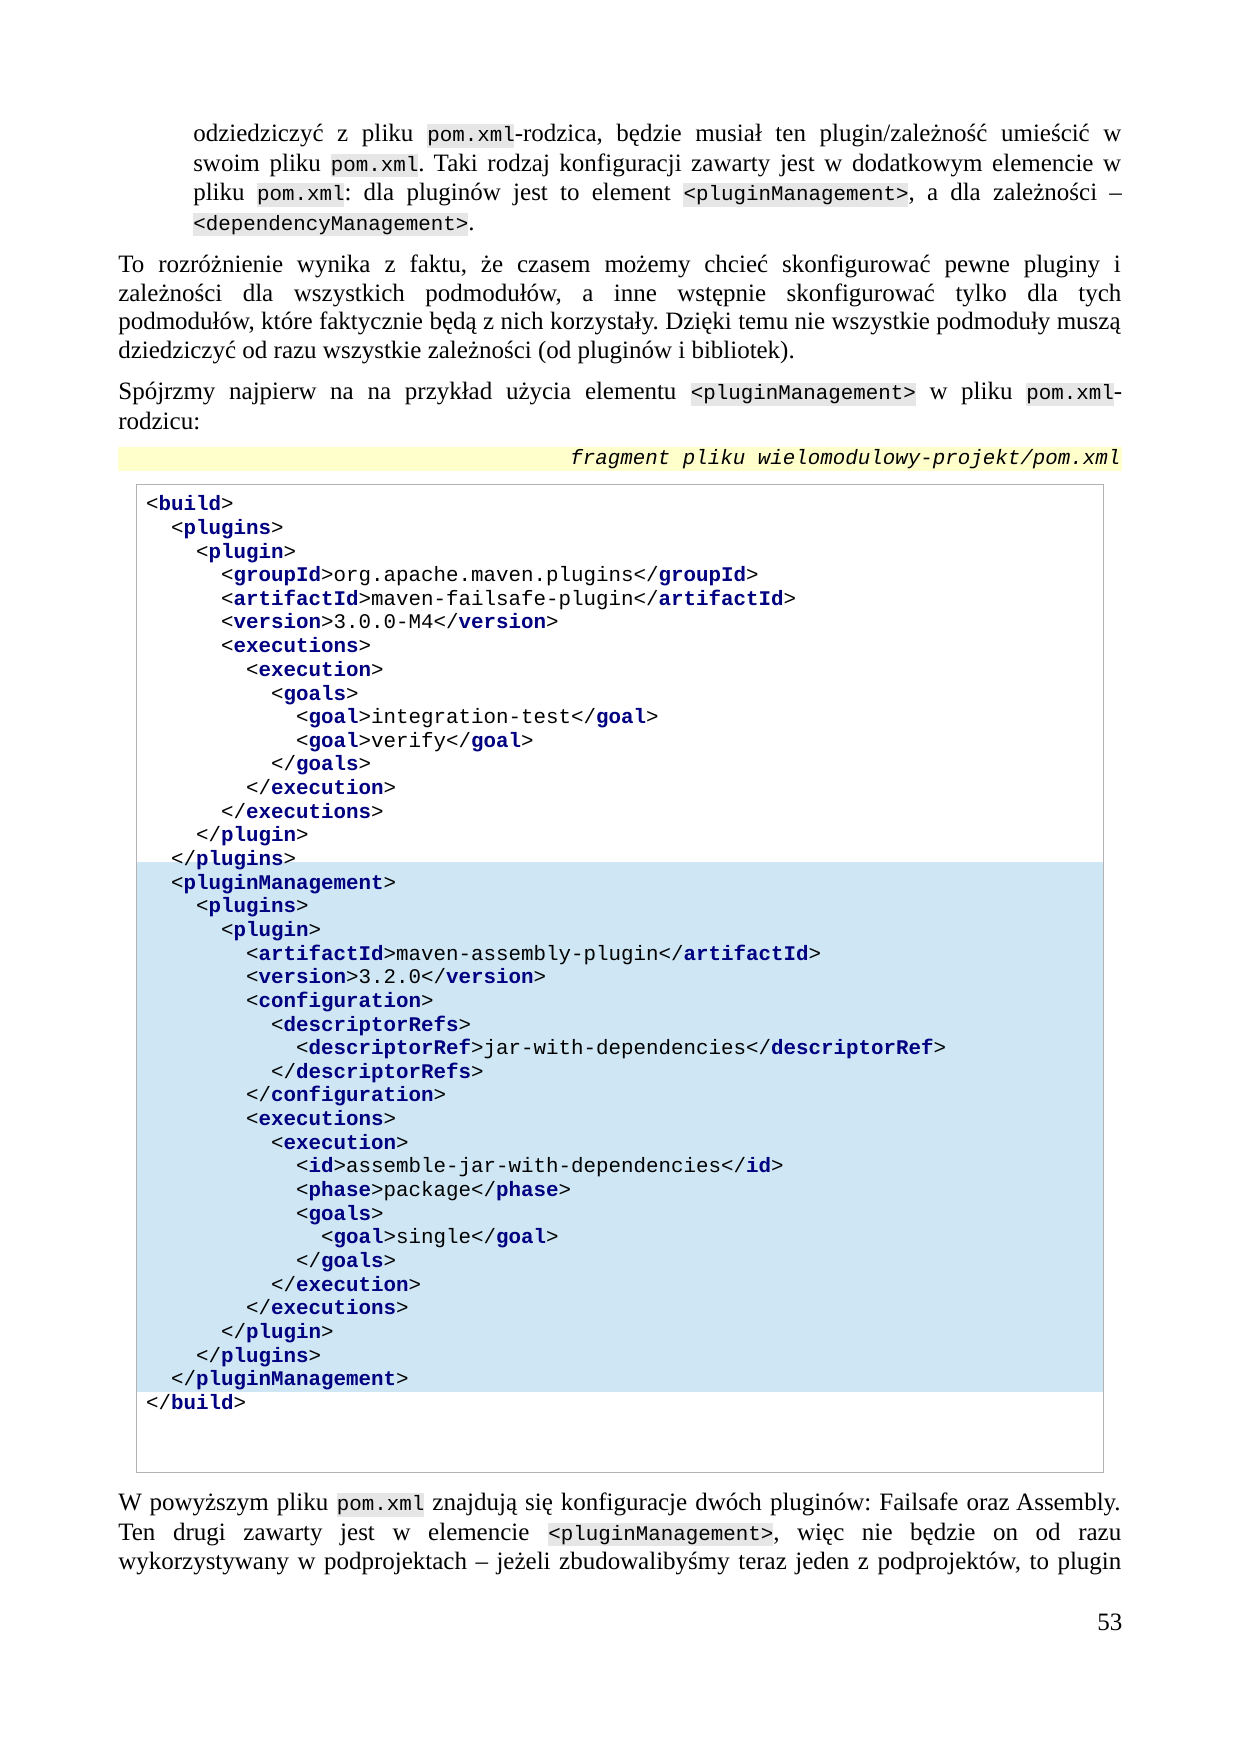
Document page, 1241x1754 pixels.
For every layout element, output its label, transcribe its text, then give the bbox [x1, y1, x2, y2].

text <goals> [137, 673, 1103, 696]
text </execution> [137, 767, 1103, 791]
text </plugin> [137, 814, 1103, 838]
text </goals> [137, 1240, 1103, 1264]
text </executions> [137, 791, 1103, 814]
text </execution> [137, 1264, 1103, 1287]
text </plugins> [137, 838, 1103, 862]
text <descriptorRefs> [137, 1004, 1103, 1027]
text <executions> [137, 625, 1103, 649]
text <goals> [137, 1193, 1103, 1216]
text <plugins> [137, 885, 1103, 909]
text <goal>single</goal> [137, 1216, 1103, 1240]
text <goal>verify</goal> [137, 720, 1103, 743]
text </plugins> [137, 1335, 1103, 1358]
text <version>3.2.0</version> [137, 956, 1103, 980]
text </pluginManagement> [137, 1358, 1103, 1382]
text <build> [137, 485, 1103, 507]
text To rozróżnienie wynika z faktu, że czasem możemy chcieć skonfigurować pewne pluginy i zależności dla wszystkich podmodułów, a inne wstępnie skonfigurować tylko dla tych podmodułów, które faktycznie będą z nich korzystały. Dzięki temu nie wszystkie podmoduły muszą dziedziczyć od razu wszystkie zależności (od pluginów i bibliotek). [118, 249, 1122, 364]
text <artifactId>maven-failsafe-plugin</artifactId> [137, 578, 1103, 602]
text Spójrzmy najpierw na na przykład użycia elementu <pluginManagement> w pliku pom.xml-rodzicu: [118, 376, 1122, 435]
text </executions> [137, 1287, 1103, 1311]
text </goals> [137, 743, 1103, 767]
text <executions> [137, 1098, 1103, 1122]
text W powyższym pliku pom.xml znajdują się konfiguracje dwóch pluginów: Failsafe oraz Assembly. Ten drugi zawarty jest w elemencie <pluginManagement>, więc nie będzie on od razu wykorzystywany w podprojektach – jeżeli zbudowalibyśmy teraz jeden z podprojektów, to plugin [118, 1487, 1122, 1575]
text </build> [137, 1382, 1103, 1416]
text </plugin> [137, 1311, 1103, 1335]
text <configuration> [137, 980, 1103, 1004]
text <plugin> [137, 909, 1103, 933]
list odziedziczyć z pliku pom.xml-rodzica, będzie musiał ten plugin/zależność umieścić w swoim pliku pom.xml. Taki rodzaj konfiguracji zawarty jest w dodatkowym elemencie w pliku pom.xml: dla pluginów jest to element <pluginManagement>, a dla zależności – <dependencyManagement>. [156, 118, 1122, 236]
text <id>assemble-jar-with-dependencies</id> [137, 1146, 1103, 1169]
text </configuration> [137, 1074, 1103, 1098]
text fragment pliku wielomodulowy-projekt/pom.xml [118, 447, 1122, 471]
text <execution> [137, 1122, 1103, 1146]
text <execution> [137, 649, 1103, 673]
text <artifactId>maven-assembly-plugin</artifactId> [137, 933, 1103, 956]
text <goal>integration-test</goal> [137, 696, 1103, 720]
text <plugins> [137, 507, 1103, 531]
text <phase>package</phase> [137, 1169, 1103, 1193]
text <descriptorRef>jar-with-dependencies</descriptorRef> [137, 1027, 1103, 1051]
text </descriptorRefs> [137, 1051, 1103, 1074]
text <plugin> [137, 531, 1103, 554]
text <groupId>org.apache.maven.plugins</groupId> [137, 554, 1103, 578]
text <version>3.0.0-M4</version> [137, 602, 1103, 625]
text <pluginManagement> [137, 862, 1103, 885]
